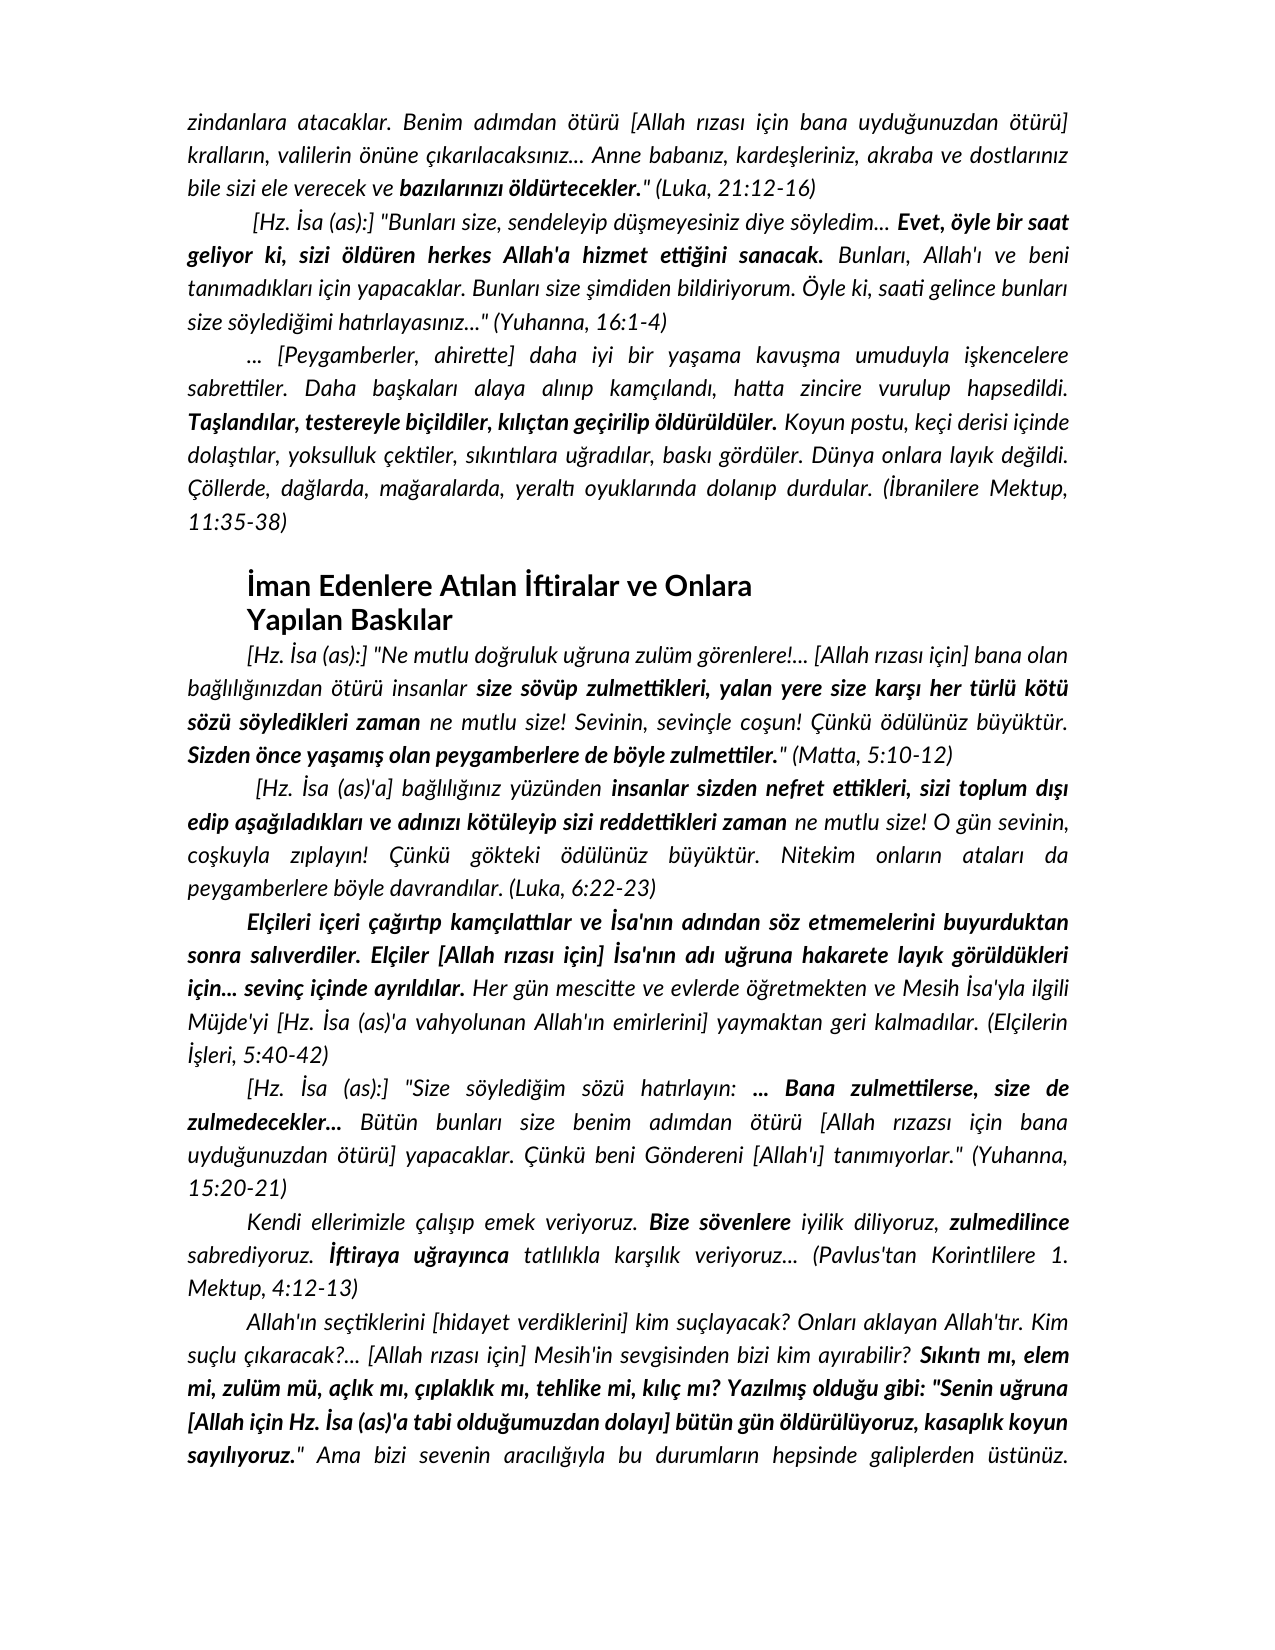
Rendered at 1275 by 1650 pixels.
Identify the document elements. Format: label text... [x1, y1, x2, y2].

text [Hz. İsa (as):] "Size söylediğim sözü hatırlayın: ... Bana zulmettilerse, size de zulmedecekler... Bütün bunları size benim adımdan ötürü [Allah rızazsı için bana uyduğunuzdan ötürü] yapacaklar. Çünkü beni Göndereni [Allah'ı] tanımıyorlar." (Yuhanna, 15:20-21) [187, 1070, 1070, 1203]
text ... [Peygamberler, ahirette] daha iyi bir yaşama kavuşma umuduyla işkencelere sabrettiler. Daha başkaları alaya alınıp kamçılandı, hatta zincire vurulup hapsedildi. Taşlandılar, testereyle biçildiler, kılıçtan geçirilip öldürüldüler. Koyun postu, keçi derisi içinde dolaştılar, yoksulluk çektiler, sıkıntılara uğradılar, baskı gördüler. Dünya onlara layık değildi. Çöllerde, dağlarda, mağaralarda, yeraltı oyuklarında dolanıp durdular. (İbranilere Mektup, 11:35-38) [187, 337, 1070, 537]
text Yapılan Baskılar [187, 603, 1070, 637]
text Elçileri içeri çağırtıp kamçılattılar ve İsa'nın adından söz etmemelerini buyurduktan sonra salıverdiler. Elçiler [Allah rızası için] İsa'nın adı uğruna hakarete layık görüldükleri için... sevinç içinde ayrıldılar. Her gün mescitte ve evlerde öğretmekten ve Mesih İsa'yla ilgili Müjde'yi [Hz. İsa (as)'a vahyolunan Allah'ın emirlerini] yaymaktan geri kalmadılar. (Elçilerin İşleri, 5:40-42) [187, 903, 1070, 1070]
text [Hz. İsa (as):] "Bunları size, sendeleyip düşmeyesiniz diye söyledim... Evet, öyle bir saat geliyor ki, sizi öldüren herkes Allah'a hizmet ettiğini sanacak. Bunları, Allah'ı ve beni tanımadıkları için yapacaklar. Bunları size şimdiden bildiriyorum. Öyle ki, saati gelince bunları size söylediğimi hatırlayasınız..." (Yuhanna, 16:1-4) [187, 203, 1070, 337]
text Allah'ın seçtiklerini [hidayet verdiklerini] kim suçlayacak? Onları aklayan Allah'tır. Kim suçlu çıkaracak?... [Allah rızası için] Mesih'in sevgisinden bizi kim ayırabilir? Sıkıntı mı, elem mi, zulüm mü, açlık mı, çıplaklık mı, tehlike mi, kılıç mı? Yazılmış olduğu gibi: "Senin uğruna [Allah için Hz. İsa (as)'a tabi olduğumuzdan dolayı] bütün gün öldürülüyoruz, kasaplık koyun sayılıyoruz." Ama bizi sevenin aracılığıyla bu durumların hepsinde galiplerden üstünüz. [187, 1303, 1070, 1470]
text Kendi ellerimizle çalışıp emek veriyoruz. Bize sövenlere iyilik diliyoruz, zulmedilince sabrediyoruz. İftiraya uğrayınca tatlılıkla karşılık veriyoruz... (Pavlus'tan Korintlilere 1. Mektup, 4:12-13) [187, 1203, 1070, 1303]
text [Hz. İsa (as)'a] bağlılığınız yüzünden insanlar sizden nefret ettikleri, sizi toplum dışı edip aşağıladıkları ve adınızı kötüleyip sizi reddettikleri zaman ne mutlu size! O gün sevinin, coşkuyla zıplayın! Çünkü gökteki ödülünüz büyüktür. Nitekim onların ataları da peygamberlere böyle davrandılar. (Luka, 6:22-23) [187, 770, 1070, 903]
text [Hz. İsa (as):] "Ne mutlu doğruluk uğruna zulüm görenlere!... [Allah rızası için] bana olan bağlılığınızdan ötürü insanlar size sövüp zulmettikleri, yalan yere size karşı her türlü kötü sözü söyledikleri zaman ne mutlu size! Sevinin, sevinçle coşun! Çünkü ödülünüz büyüktür. Sizden önce yaşamış olan peygamberlere de böyle zulmettiler." (Matta, 5:10-12) [187, 637, 1070, 770]
text zindanlara atacaklar. Benim adımdan ötürü [Allah rızası için bana uyduğunuzdan ötürü] kralların, valilerin önüne çıkarılacaksınız... Anne babanız, kardeşleriniz, akraba ve dostlarınız bile sizi ele verecek ve bazılarınızı öldürtecekler." (Luka, 21:12-16) [187, 103, 1070, 203]
text İman Edenlere Atılan İftiralar ve Onlara [187, 570, 1070, 603]
